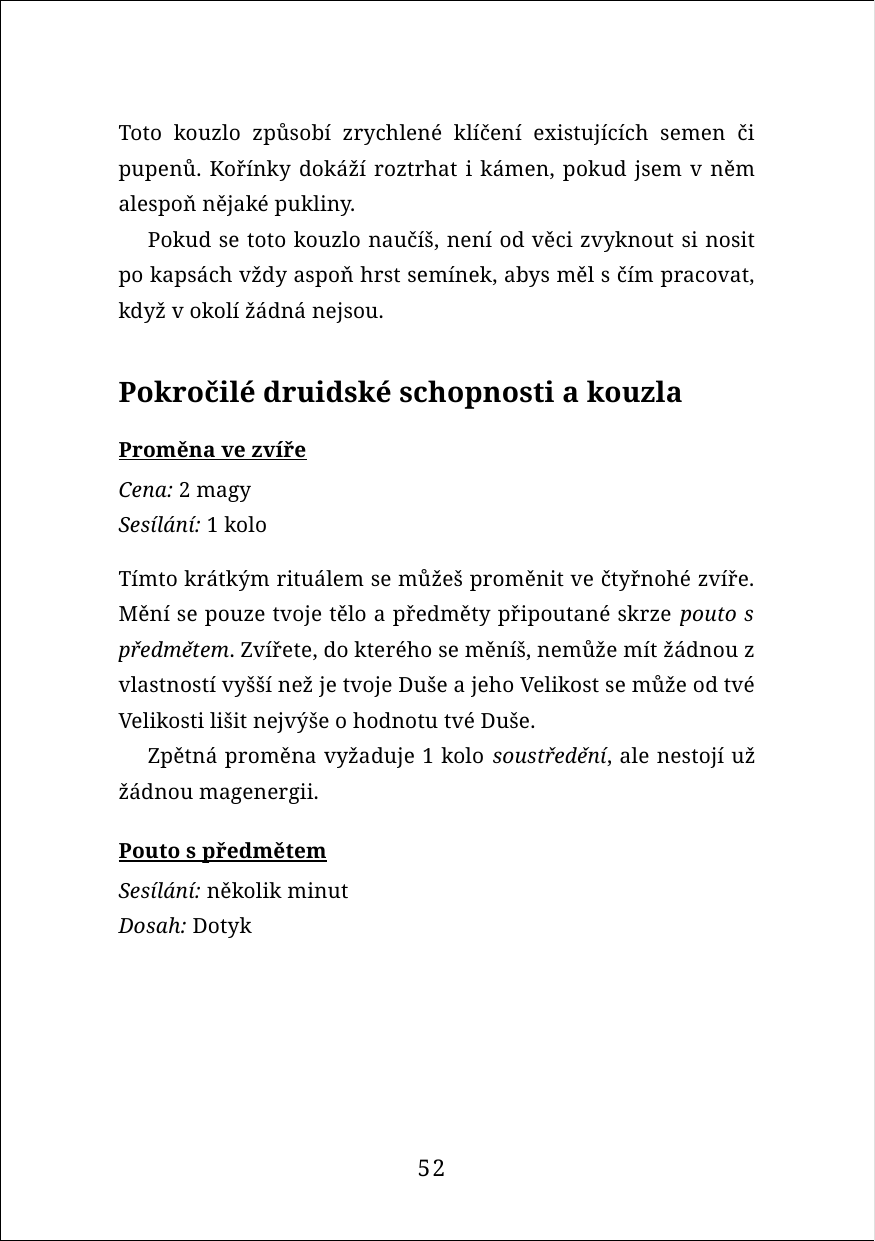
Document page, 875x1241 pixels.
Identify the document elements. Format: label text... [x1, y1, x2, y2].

text Cena: 2 magy Sesílání: 1 kolo [118, 475, 756, 539]
text Tímto krátkým rituálem se můžeš proměnit ve čtyřnohé zvíře. Mění se pouze tvoje tělo a předměty připoutané skrze pouto s předmětem. Zvířete, do kterého se měníš, nemůže mít žádnou z vlastností vyšší než je tvoje Duše a jeho Velikost se může od tvé Velikosti lišit nejvýše o hodnotu tvé Duše. Zpětná proměna vyžaduje 1 kolo soustředění, ale nestojí už žádnou magenergii. [118, 564, 756, 805]
subtitle Proměna ve zvíře [118, 435, 756, 463]
subtitle Pouto s předmětem [118, 836, 756, 864]
subtitle Pokročilé druidské schopnosti a kouzla [118, 373, 756, 411]
text Sesílání: několik minut Dosah: Dotyk [118, 876, 756, 940]
text Toto kouzlo způsobí zrychlené klíčení existujících semen či pupenů. Kořínky dokáží roztrhat i kámen, pokud jsem v něm alespoň nějaké pukliny. Pokud se toto kouzlo naučíš, není od věci zvyknout si nosit po kapsách vždy aspoň hrst semínek, abys měl s čím pracovat, když v okolí žádná nejsou. [118, 118, 756, 324]
